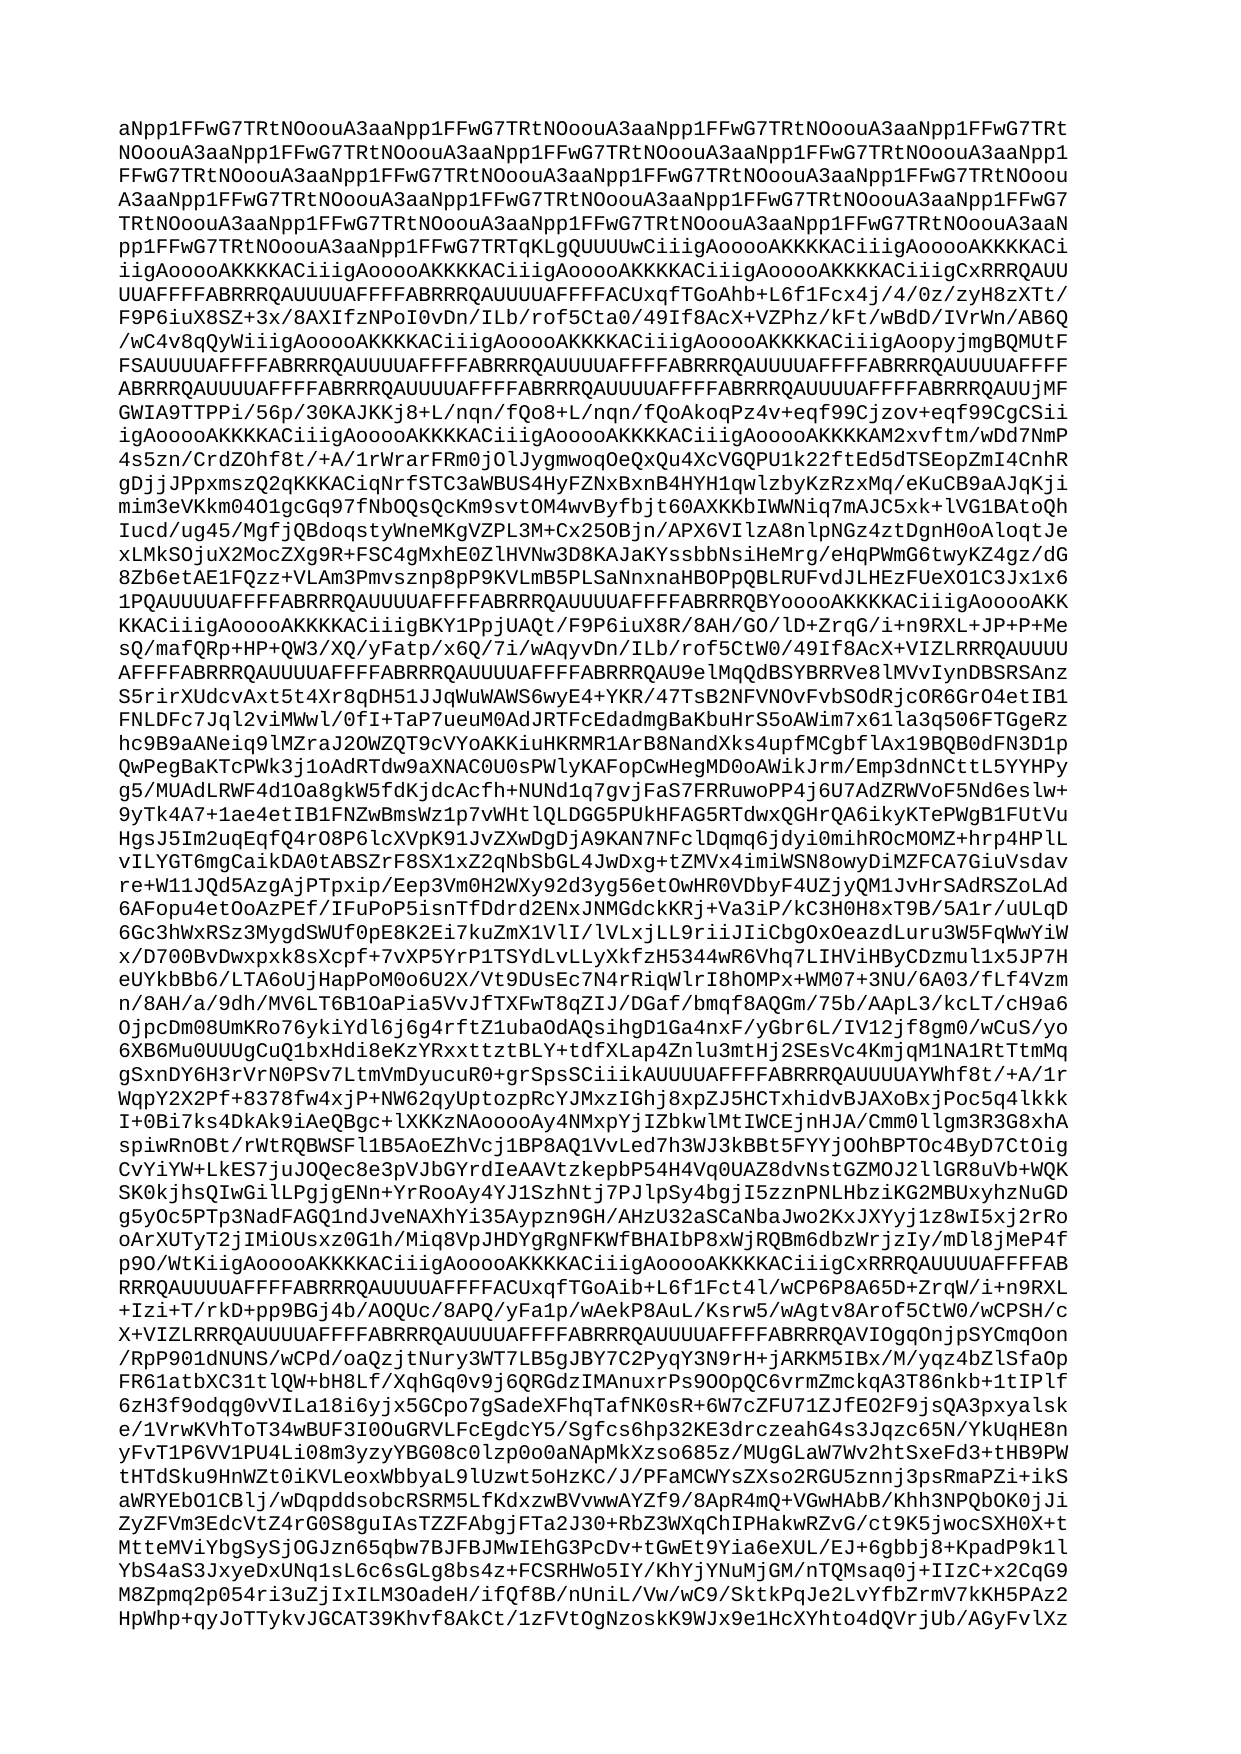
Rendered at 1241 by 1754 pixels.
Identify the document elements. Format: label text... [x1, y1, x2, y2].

text e/1VrwKVhToT34wBUF3I0OuGRVLFcEgdcY5/Sgfcs6hp32KE3drczeahG4s3Jqzc65N/YkUqHE8n [118, 1419, 1122, 1442]
text p9O/WtKiigAooooAKKKKACiiigAooooAKKKKACiiigAooooAKKKKACiiigCxRRRQAUUUUAFFFFAB [118, 1253, 1122, 1277]
text 6Gc3hWxRSz3MygdSWUf0pE8K2Ei7kuZmX1VlI/lVLxjLL9riiJIiCbgOxOeazdLuru3W5FqWwYiW [118, 922, 1122, 946]
text FFwG7TRtNOoouA3aaNpp1FFwG7TRtNOoouA3aaNpp1FFwG7TRtNOoouA3aaNpp1FFwG7TRtNOoou [118, 165, 1122, 189]
text A3aaNpp1FFwG7TRtNOoouA3aaNpp1FFwG7TRtNOoouA3aaNpp1FFwG7TRtNOoouA3aaNpp1FFwG7 [118, 189, 1122, 213]
text sQ/mafQRp+HP+QW3/XQ/yFatp/x6Q/7i/wAqyvDn/ILb/rof5CtW0/49If8AcX+VIZLRRRQAUUUU [118, 638, 1122, 662]
text n/8AH/a/9dh/MV6LT6B1OaPia5VvJfTXFwT8qZIJ/DGaf/bmqf8AQGm/75b/AApL3/kcLT/cH9a6 [118, 993, 1122, 1017]
text F9P6iuX8SZ+3x/8AXIfzNPoI0vDn/ILb/rof5Cta0/49If8AcX+VZPhz/kFt/wBdD/IVrWn/AB6Q [118, 307, 1122, 331]
text ZyZFVm3EdcVtZ4rG0S8guIAsTZZFAbgjFTa2J30+RbZ3WXqChIPHakwRZvG/ct9K5jwocSXH0X+t [118, 1513, 1122, 1537]
text xLMkSOjuX2MocZXg9R+FSC4gMxhE0ZlHVNw3D8KAJaKYssbbNsiHeMrg/eHqPWmG6twyKZ4gz/dG [118, 544, 1122, 567]
text aWRYEbO1CBlj/wDqpddsobcRSRM5LfKdxzwBVvwwAYZf9/8ApR4mQ+VGwHAbB/Khh3NPQbOK0jJi [118, 1489, 1122, 1513]
text iigAooooAKKKKACiiigAooooAKKKKACiiigAooooAKKKKACiiigAooooAKKKKACiiigCxRRRQAUU [118, 260, 1122, 284]
text oArXUTyT2jIMiOUsxz0G1h/Miq8VpJHDYgRgNFKWfBHAIbP8xWjRQBm6dbzWrjzIy/mDl8jMeP4f [118, 1229, 1122, 1253]
text FSAUUUUAFFFFABRRRQAUUUUAFFFFABRRRQAUUUUAFFFFABRRRQAUUUUAFFFFABRRRQAUUUUAFFFF [118, 354, 1122, 378]
text vILYGT6mgCaikDA0tABSZrF8SX1xZ2qNbSbGL4JwDxg+tZMVx4imiWSN8owyDiMZFCA7GiuVsdav [118, 851, 1122, 875]
text M8Zpmq2p054ri3uZjIxILM3OadeH/ifQf8B/nUniL/Vw/wC9/SktkPqJe2LvYfbZrmV7kKH5PAz2 [118, 1584, 1122, 1608]
text hc9B9aANeiq9lMZraJ2OWZQT9cVYoAKKiuHKRMR1ArB8NandXks4upfMCgbflAx19BQB0dFN3D1p [118, 733, 1122, 757]
text I+0Bi7ks4DkAk9iAeQBgc+lXKKzNAooooAy4NMxpYjIZbkwlMtIWCEjnHJA/Cmm0llgm3R3G8xhA [118, 1111, 1122, 1135]
text MtteMViYbgSySjOGJzn65qbw7BJFBJMwIEhG3PcDv+tGwEt9Yia6eXUL/EJ+6gbbj8+KpadP9k1l [118, 1537, 1122, 1561]
text FNLDFc7Jql2viMWwl/0fI+TaP7ueuM0AdJRTFcEdadmgBaKbuHrS5oAWim7x61la3q506FTGgeRz [118, 709, 1122, 733]
text YbS4aS3JxyeDxUNq1sL6c6sGLg8bs4z+FCSRHWo5IY/KhYjYNuMjGM/nTQMsaq0j+IIzC+x2CqG9 [118, 1561, 1122, 1584]
text igAooooAKKKKACiiigAooooAKKKKACiiigAooooAKKKKACiiigAooooAKKKKAM2xvftm/wDd7NmP [118, 426, 1122, 449]
text SK0kjhsQIwGilLPgjgENn+YrRooAy4YJ1SzhNtj7PJlpSy4bgjI5zznPNLHbziKG2MBUxyhzNuGD [118, 1182, 1122, 1206]
text +Izi+T/rkD+pp9BGj4b/AOQUc/8APQ/yFa1p/wAekP8AuL/Ksrw5/wAgtv8Arof5CtW0/wCPSH/c [118, 1300, 1122, 1324]
text g5/MUAdLRWF4d1Oa8gkW5fdKjdcAcfh+NUNd1q7gvjFaS7FRRuwoPP4j6U7AdZRWVoF5Nd6eslw+ [118, 780, 1122, 804]
text HpWhp+qyJoTTykvJGCAT39Khvf8AkCt/1zFVtOgNzoskK9WJx9e1HcXYhto4dQVrjUb/AGyFvlXz [118, 1608, 1122, 1631]
text 4s5zn/CrdZOhf8t/+A/1rWrarFRm0jOlJygmwoqOeQxQu4XcVGQPU1k22ftEd5dTSEopZmI4CnhR [118, 449, 1122, 473]
text gSxnDY6H3rVrN0PSv7LtmVmDyucuR0+grSpsSCiiikAUUUUAFFFFABRRRQAUUUUAYWhf8t/+A/1r [118, 1064, 1122, 1088]
text ABRRRQAUUUUAFFFFABRRRQAUUUUAFFFFABRRRQAUUUUAFFFFABRRRQAUUUUAFFFFABRRRQAUUjMF [118, 378, 1122, 402]
text S5rirXUdcvAxt5t4Xr8qDH51JJqWuWAWS6wyE4+YKR/47TsB2NFVNOvFvbSOdRjcOR6GrO4etIB1 [118, 686, 1122, 709]
text KKACiiigAooooAKKKKACiiigBKY1PpjUAQt/F9P6iuX8R/8AH/GO/lD+ZrqG/i+n9RXL+JP+P+Me [118, 615, 1122, 638]
text 6AFopu4etOoAzPEf/IFuPoP5isnTfDdrd2ENxJNMGdckKRj+Va3iP/kC3H0H8xT9B/5A1r/uULqD [118, 898, 1122, 922]
text TRtNOoouA3aaNpp1FFwG7TRtNOoouA3aaNpp1FFwG7TRtNOoouA3aaNpp1FFwG7TRtNOoouA3aaN [118, 213, 1122, 236]
text HgsJ5Im2uqEqfQ4rO8P6lcXVpK91JvZXwDgDjA9KAN7NFclDqmq6jdyi0mihROcMOMZ+hrp4HPlL [118, 827, 1122, 851]
text NOoouA3aaNpp1FFwG7TRtNOoouA3aaNpp1FFwG7TRtNOoouA3aaNpp1FFwG7TRtNOoouA3aaNpp1 [118, 142, 1122, 165]
text CvYiYW+LkES7juJOQec8e3pVJbGYrdIeAAVtzkepbP54H4Vq0UAZ8dvNstGZMOJ2llGR8uVb+WQK [118, 1158, 1122, 1182]
text yFvT1P6VV1PU4Li08m3yzyYBG08c0lzp0o0aNApMkXzso685z/MUgGLaW7Wv2htSxeFd3+tHB9PW [118, 1442, 1122, 1466]
text re+W11JQd5AzgAjPTpxip/Eep3Vm0H2WXy92d3yg56etOwHR0VDbyF4UZjyQM1JvHrSAdRSZoLAd [118, 875, 1122, 898]
text mim3eVKkm04O1gcGq97fNbOQsQcKm9svtOM4wvByfbjt60AXKKbIWWNiq7mAJC5xk+lVG1BAtoQh [118, 496, 1122, 520]
text gDjjJPpxmszQ2qKKKACiqNrfSTC3aWBUS4HyFZNxBxnB4HYH1qwlzbyKzRzxMq/eKuCB9aAJqKji [118, 473, 1122, 496]
text WqpY2X2Pf+8378fw4xjP+NW62qyUptozpRcYJMxzIGhj8xpZJ5HCTxhidvBJAXoBxjPoc5q4lkkk [118, 1088, 1122, 1111]
text Iucd/ug45/MgfjQBdoqstyWneMKgVZPL3M+Cx25OBjn/APX6VIlzA8nlpNGz4ztDgnH0oAloqtJe [118, 520, 1122, 544]
text /wC4v8qQyWiiigAooooAKKKKACiiigAooooAKKKKACiiigAooooAKKKKACiiigAoopyjmgBQMUtF [118, 331, 1122, 354]
text X+VIZLRRRQAUUUUAFFFFABRRRQAUUUUAFFFFABRRRQAUUUUAFFFFABRRRQAVIOgqOnjpSYCmqOon [118, 1324, 1122, 1348]
text 9yTk4A7+1ae4etIB1FNZwBmsWz1p7vWHtlQLDGG5PUkHFAG5RTdwxQGHrQA6ikyKTePWgB1FUtVu [118, 804, 1122, 827]
text x/D700BvDwxpxk8sXcpf+7vXP5YrP1TSYdLvLLyXkfzH5344wR6Vhq7LIHViHByCDzmul1x5JP7H [118, 946, 1122, 969]
text 8Zb6etAE1FQzz+VLAm3Pmvsznp8pP9KVLmB5PLSaNnxnaHBOPpQBLRUFvdJLHEzFUeXO1C3Jx1x6 [118, 567, 1122, 591]
text 1PQAUUUUAFFFFABRRRQAUUUUAFFFFABRRRQAUUUUAFFFFABRRRQBYooooAKKKKACiiigAooooAKK [118, 591, 1122, 615]
text pp1FFwG7TRtNOoouA3aaNpp1FFwG7TRTqKLgQUUUUwCiiigAooooAKKKKACiiigAooooAKKKKACi [118, 236, 1122, 260]
text g5yOc5PTp3NadFAGQ1ndJveNAXhYi35Aypzn9GH/AHzU32aSCaNbaJwo2KxJXYyj1z8wI5xj2rRo [118, 1206, 1122, 1229]
text FR61atbXC31tlQW+bH8Lf/XqhGq0v9j6QRGdzIMAnuxrPs9OOpQC6vrmZmckqA3T86nkb+1tIPlf [118, 1371, 1122, 1395]
text QwPegBaKTcPWk3j1oAdRTdw9aXNAC0U0sPWlyKAFopCwHegMD0oAWikJrm/Emp3dnNCttL5YYHPy [118, 757, 1122, 780]
text 6XB6Mu0UUUgCuQ1bxHdi8eKzYRxxttztBLY+tdfXLap4Znlu3mtHj2SEsVc4KmjqM1NA1RtTtmMq [118, 1040, 1122, 1064]
text RRRQAUUUUAFFFFABRRRQAUUUUAFFFFACUxqfTGoAib+L6f1Fct4l/wCP6P8A65D+ZrqW/i+n9RXL [118, 1277, 1122, 1300]
text OjpcDm08UmKRo76ykiYdl6j6g4rftZ1ubaOdAQsihgD1Ga4nxF/yGbr6L/IV12jf8gm0/wCuS/yo [118, 1017, 1122, 1040]
text /RpP901dNUNS/wCPd/oaQzjtNury3WT7LB5gJBY7C2PyqY3N9rH+jARKM5IBx/M/yqz4bZlSfaOp [118, 1348, 1122, 1371]
text AFFFFABRRRQAUUUUAFFFFABRRRQAUUUUAFFFFABRRRQAU9elMqQdBSYBRRVe8lMVvIynDBSRSAnz [118, 662, 1122, 686]
text aNpp1FFwG7TRtNOoouA3aaNpp1FFwG7TRtNOoouA3aaNpp1FFwG7TRtNOoouA3aaNpp1FFwG7TRt [118, 118, 1122, 142]
text spiwRnOBt/rWtRQBWSFl1B5AoEZhVcj1BP8AQ1VvLed7h3WJ3kBBt5FYYjOOhBPTOc4ByD7CtOig [118, 1135, 1122, 1158]
text GWIA9TTPPi/56p/30KAJKKj8+L/nqn/fQo8+L/nqn/fQoAkoqPz4v+eqf99Cjzov+eqf99CgCSii [118, 402, 1122, 426]
text 6zH3f9odqg0vVILa18i6yjx5GCpo7gSadeXFhqTafNK0sR+6W7cZFU71ZJfEO2F9jsQA3pxyalsk [118, 1395, 1122, 1419]
text tHTdSku9HnWZt0iKVLeoxWbbyaL9lUzwt5oHzKC/J/PFaMCWYsZXso2RGU5znnj3psRmaPZi+ikS [118, 1466, 1122, 1489]
text eUYkbBb6/LTA6oUjHapPoM0o6U2X/Vt9DUsEc7N4rRiqWlrI8hOMPx+WM07+3NU/6A03/fLf4Vzm [118, 969, 1122, 993]
text UUAFFFFABRRRQAUUUUAFFFFABRRRQAUUUUAFFFFACUxqfTGoAhb+L6f1Fcx4j/4/0z/zyH8zXTt/ [118, 284, 1122, 307]
